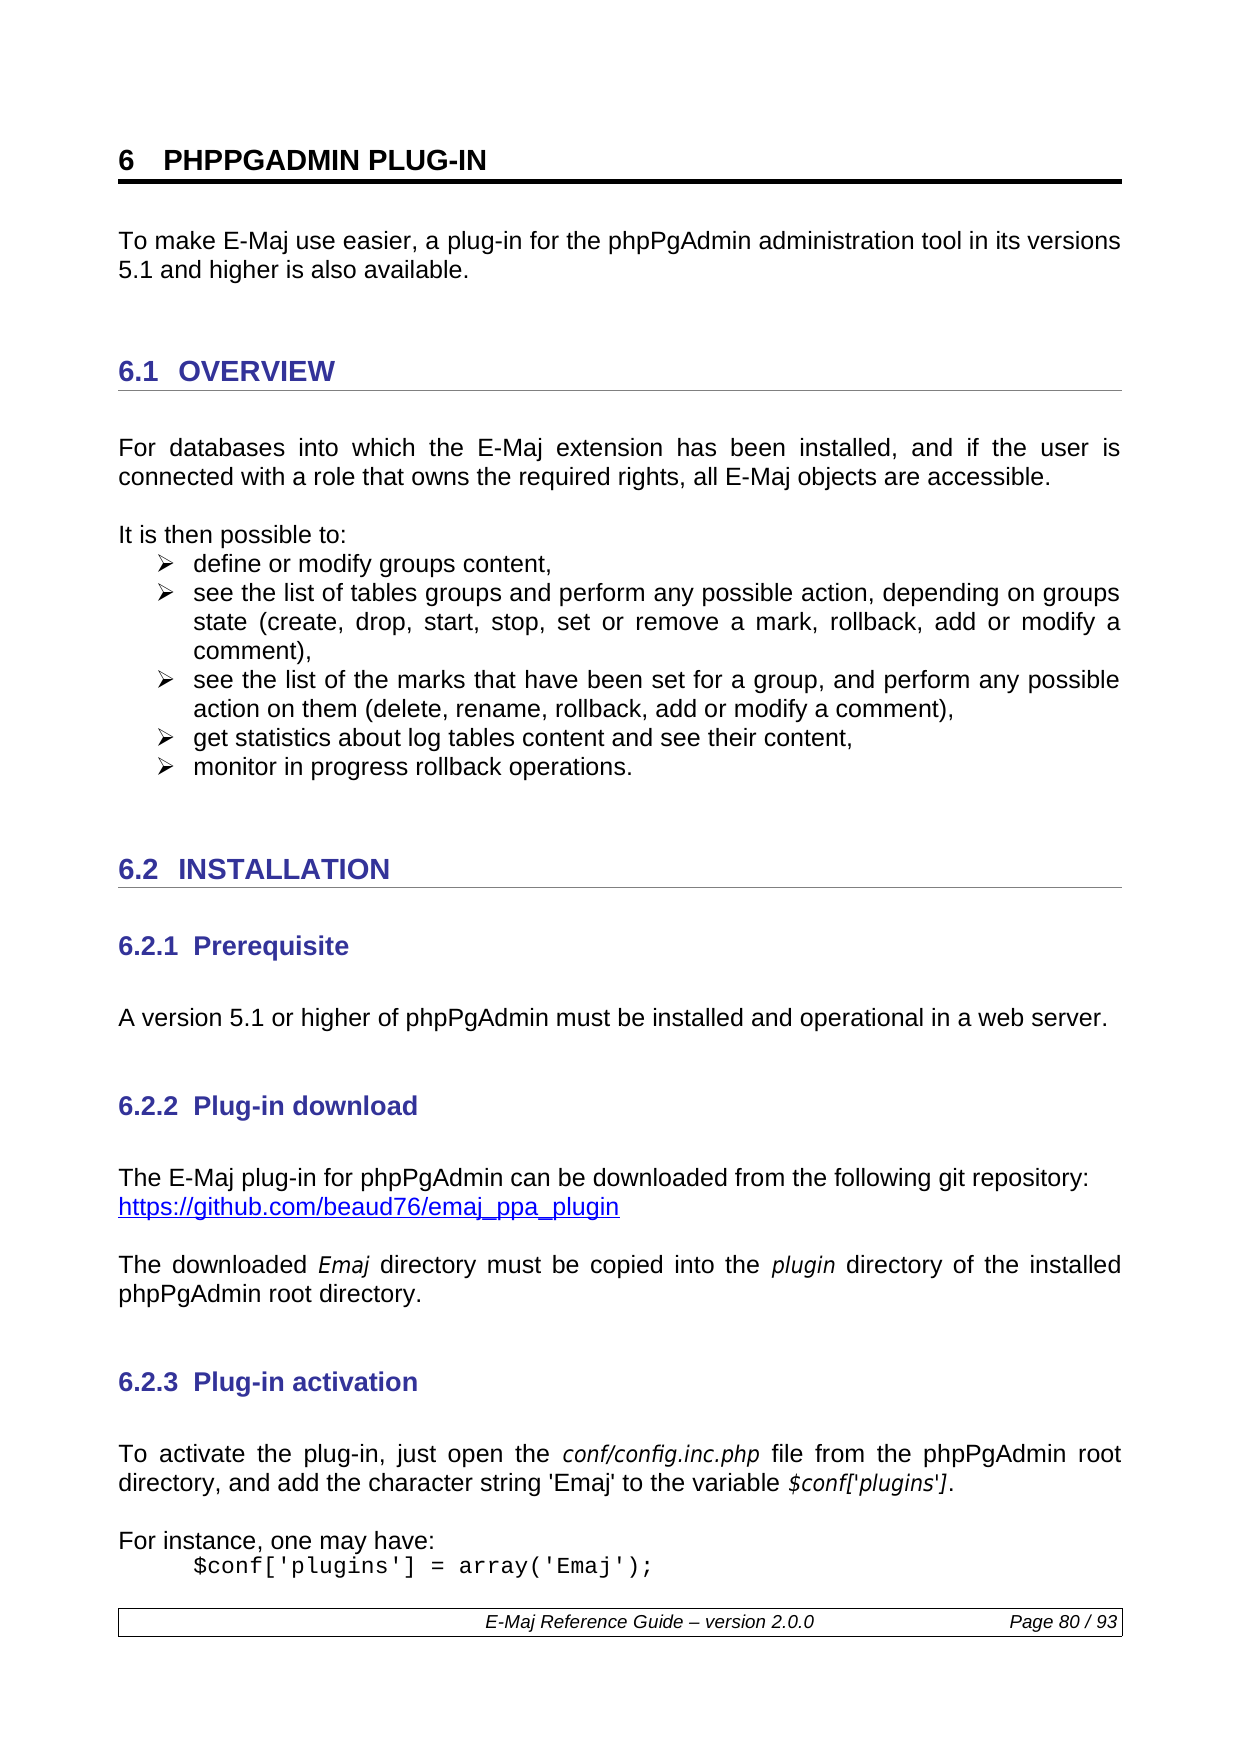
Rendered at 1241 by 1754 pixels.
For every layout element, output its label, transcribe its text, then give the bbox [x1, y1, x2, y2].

text $conf['plugins'] = array('Emaj'); [118, 1555, 1122, 1581]
subtitle Installation [118, 852, 1122, 887]
subtitle Prerequisite [118, 930, 1122, 961]
list define or modify groups content, [156, 549, 1122, 578]
text The downloaded Emaj directory must be copied into the plugin directory of the installed phpPgAdmin root directory. [118, 1250, 1122, 1308]
list see the list of tables groups and perform any possible action, depending on groups state (create, drop, start, stop, set or remove a mark, rollback, add or modify a comment), [156, 578, 1122, 665]
subtitle Overview [118, 354, 1122, 390]
list monitor in progress rollback operations. [156, 752, 1122, 781]
subtitle Plug-in download [118, 1090, 1122, 1121]
list see the list of the marks that have been set for a group, and perform any possible action on them (delete, rename, rollback, add or modify a comment), [156, 665, 1122, 723]
text https://github.com/beaud76/emaj_ppa_plugin [118, 1192, 1122, 1221]
subtitle phpPgAdmin plug-in [118, 143, 1122, 179]
subtitle Plug-in activation [118, 1366, 1122, 1397]
text To activate the plug-in, just open the conf/config.inc.php file from the phpPgAdmin root directory, and add the character string 'Emaj' to the variable $conf['plugins']. [118, 1438, 1122, 1497]
text To make E-Maj use easier, a plug-in for the phpPgAdmin administration tool in its versions 5.1 and higher is also available. [118, 226, 1122, 284]
text It is then possible to: [118, 520, 1122, 549]
list get statistics about log tables content and see their content, [156, 723, 1122, 752]
text For databases into which the E-Maj extension has been installed, and if the user is connected with a role that owns the required rights, all E-Maj objects are accessible. [118, 432, 1122, 491]
text The E-Maj plug-in for phpPgAdmin can be downloaded from the following git repository: [118, 1162, 1122, 1192]
text For instance, one may have: [118, 1526, 1122, 1555]
text A version 5.1 or higher of phpPgAdmin must be installed and operational in a web server. [118, 1003, 1122, 1032]
